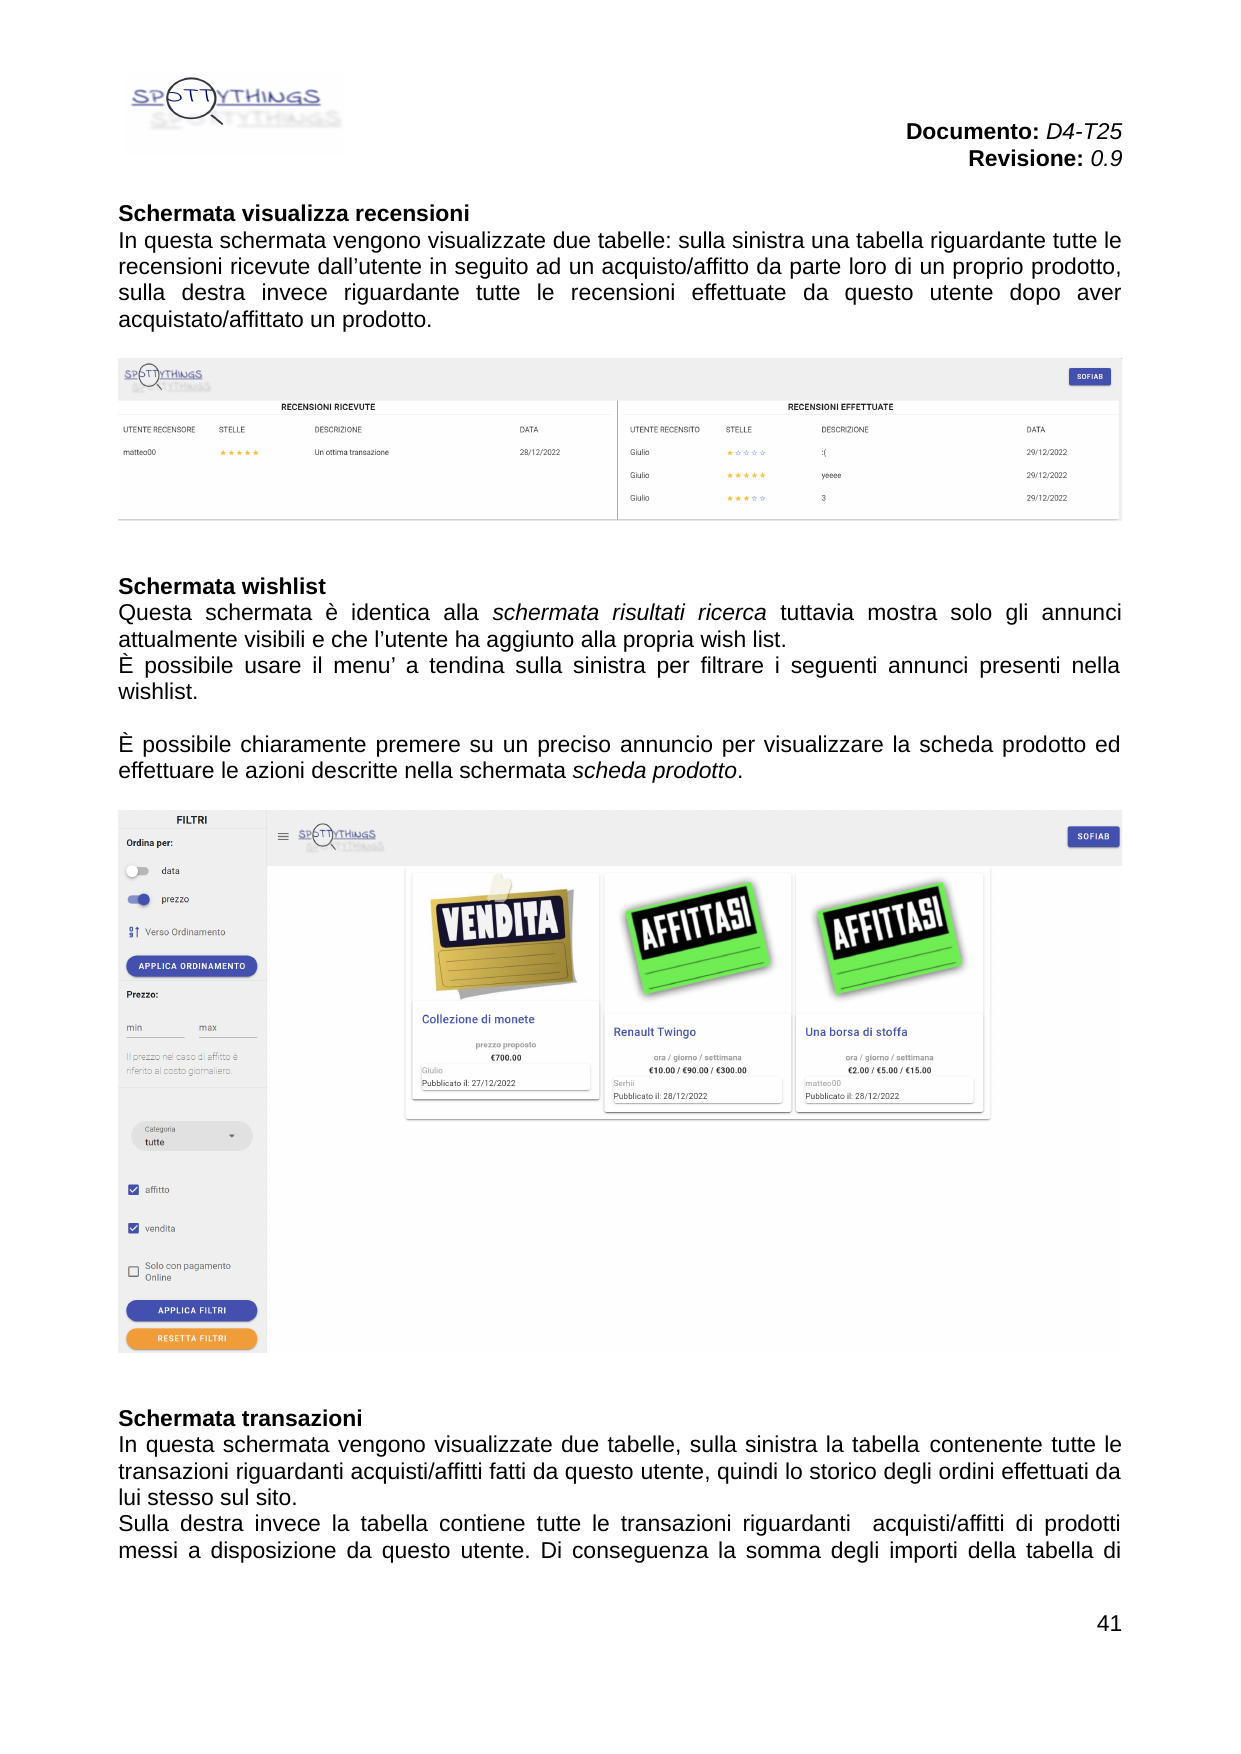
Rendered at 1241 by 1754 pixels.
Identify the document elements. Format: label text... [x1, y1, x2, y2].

picture [123, 73, 345, 156]
text In questa schermata vengono visualizzate due tabelle, sulla sinistra la tabella contenente tutte le transazioni riguardanti acquisti/affitti fatti da questo utente, quindi lo storico degli ordini effettuati da lui stesso sul sito. [118, 1431, 1122, 1510]
text In questa schermata vengono visualizzate due tabelle: sulla sinistra una tabella riguardante tutte le recensioni ricevute dall’utente in seguito ad un acquisto/affitto da parte loro di un proprio prodotto, sulla destra invece riguardante tutte le recensioni effettuate da questo utente dopo aver acquistato/affittato un prodotto. [118, 227, 1122, 332]
text Sulla destra invece la tabella contiene tutte le transazioni riguardanti acquisti/affitti di prodotti messi a disposizione da questo utente. Di conseguenza la somma degli importi della tabella di [118, 1510, 1122, 1563]
text È possibile chiaramente premere su un preciso annuncio per visualizzare la scheda prodotto ed effettuare le azioni descritte nella schermata scheda prodotto. [118, 731, 1122, 784]
picture [118, 358, 1123, 521]
picture [118, 810, 1123, 1353]
text Schermata transazioni [118, 1405, 1122, 1431]
text È possibile usare il menu’ a tendina sulla sinistra per filtrare i seguenti annunci presenti nella wishlist. [118, 652, 1122, 704]
text Schermata visualizza recensioni [118, 200, 1122, 227]
text Schermata wishlist [118, 573, 1122, 599]
text Questa schermata è identica alla schermata risultati ricerca tuttavia mostra solo gli annunci attualmente visibili e che l’utente ha aggiunto alla propria wish list. [118, 599, 1122, 652]
